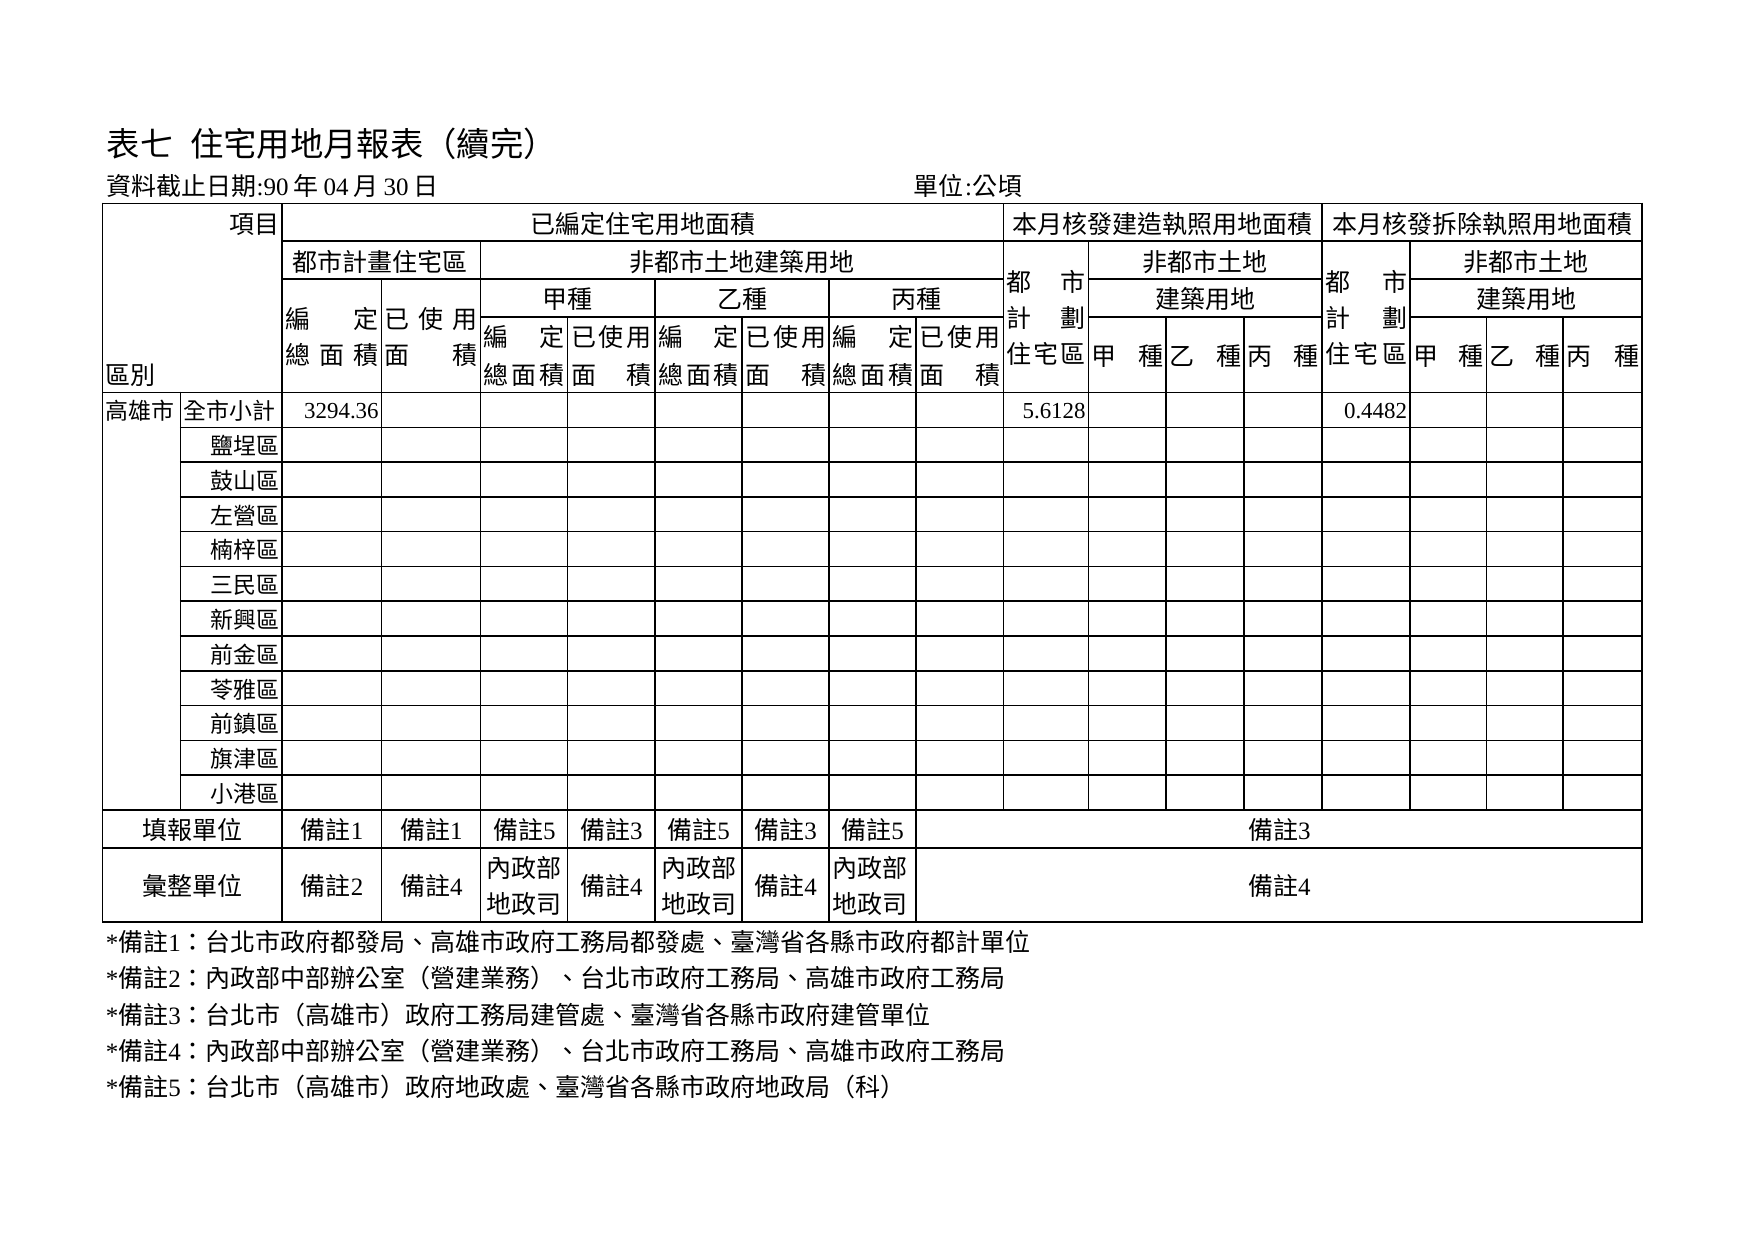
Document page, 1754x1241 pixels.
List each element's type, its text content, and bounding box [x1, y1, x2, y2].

table_cell [196, 316, 281, 354]
table_cell [382, 776, 480, 809]
table_cell [481, 741, 567, 774]
table_cell [1167, 602, 1243, 635]
table_cell [830, 532, 915, 566]
table_cell 面積 [743, 354, 828, 392]
table_cell [1487, 532, 1562, 566]
table_cell [743, 741, 828, 774]
table_cell 左營區 [181, 498, 281, 531]
table_cell [1089, 567, 1165, 600]
table_cell [1564, 428, 1641, 461]
table_cell [743, 498, 828, 531]
table_cell [743, 637, 828, 670]
table_cell [481, 672, 567, 705]
table_cell [1089, 637, 1165, 670]
table_cell [917, 776, 1003, 809]
table_cell [481, 706, 567, 739]
table_cell [1487, 672, 1562, 705]
table_cell [917, 672, 1003, 705]
table_cell [1004, 776, 1088, 809]
table_cell [382, 741, 480, 774]
table_cell [382, 463, 480, 496]
table_cell [481, 532, 567, 566]
table_cell [1323, 567, 1409, 600]
table_cell [1167, 567, 1243, 600]
table_cell [1564, 393, 1641, 426]
table_cell [568, 672, 654, 705]
table_cell [830, 428, 915, 461]
table_cell 編定 [656, 318, 741, 354]
table_cell 面積 [917, 354, 1003, 392]
table_cell [382, 393, 480, 426]
table_cell [1167, 428, 1243, 461]
table_cell [917, 498, 1003, 531]
table_cell [283, 498, 381, 531]
table_cell [1167, 463, 1243, 496]
table_cell [1089, 463, 1165, 496]
table_cell 5.6128 [1004, 393, 1088, 426]
table_cell [656, 706, 741, 739]
table_cell [1089, 498, 1165, 531]
table_cell [1004, 602, 1088, 635]
table_cell [481, 602, 567, 635]
table_cell 非都市土地 [1089, 242, 1321, 278]
table_cell [1411, 706, 1486, 739]
table_cell [196, 354, 281, 392]
table_cell 都市計畫住宅區 [283, 242, 480, 278]
table_cell 編定 總面積 [283, 280, 381, 392]
table_cell [1245, 602, 1321, 635]
table_cell [1564, 498, 1641, 531]
table_cell 丙種 [1564, 318, 1641, 392]
table_cell 鹽埕區 [181, 428, 281, 461]
table_header [103, 204, 196, 240]
table_cell [830, 567, 915, 600]
table_cell [1564, 532, 1641, 566]
table_cell [283, 463, 381, 496]
table_cell [1167, 776, 1243, 809]
table_cell [917, 428, 1003, 461]
table_cell 甲種 [481, 280, 654, 316]
table_header 項目 [196, 204, 281, 240]
table_cell [382, 567, 480, 600]
table_cell 區別 [103, 354, 196, 392]
table_cell 總面積 [481, 354, 567, 392]
table_cell 0.4482 [1323, 393, 1409, 426]
table_cell [568, 602, 654, 635]
table_cell 備註3 [743, 811, 828, 847]
table_cell [917, 532, 1003, 566]
table_header 本月核發拆除執照用地面積 [1323, 204, 1641, 240]
table_cell [568, 393, 654, 426]
table_cell 備註4 [568, 849, 654, 921]
table_cell [656, 602, 741, 635]
table_cell 備註4 [743, 849, 828, 921]
table_cell [1411, 498, 1486, 531]
table_cell [568, 428, 654, 461]
table_cell [743, 463, 828, 496]
table_cell [1004, 428, 1088, 461]
table_cell [1487, 463, 1562, 496]
table_cell [743, 532, 828, 566]
table_cell [1323, 637, 1409, 670]
table_cell 高雄市 [103, 393, 180, 809]
table_cell [1323, 776, 1409, 809]
table_cell [743, 428, 828, 461]
table_cell 備註5 [830, 811, 915, 847]
table_cell [481, 776, 567, 809]
table_cell [1323, 706, 1409, 739]
table_cell [1167, 532, 1243, 566]
table_cell [917, 463, 1003, 496]
table_cell 總面積 [656, 354, 741, 392]
table_cell [1004, 741, 1088, 774]
table_cell 備註2 [283, 849, 381, 921]
table_cell [1245, 672, 1321, 705]
table_cell [1004, 532, 1088, 566]
table_cell 三民區 [181, 567, 281, 600]
table_cell 建築用地 [1411, 280, 1641, 316]
table_cell [283, 741, 381, 774]
table_cell [1167, 498, 1243, 531]
table_cell 楠梓區 [181, 532, 281, 566]
table_cell [568, 706, 654, 739]
table_cell [1564, 463, 1641, 496]
table_cell 小港區 [181, 776, 281, 809]
table_cell 3294.36 [283, 393, 381, 426]
table_cell [1004, 706, 1088, 739]
table_cell [743, 602, 828, 635]
table_cell 面積 [568, 354, 654, 392]
table_cell [656, 567, 741, 600]
table_cell 苓雅區 [181, 672, 281, 705]
table_cell [1564, 602, 1641, 635]
table_cell [656, 428, 741, 461]
table_cell [1323, 672, 1409, 705]
table_cell [917, 637, 1003, 670]
table_cell [917, 741, 1003, 774]
table_cell [568, 498, 654, 531]
table_header 本月核發建造執照用地面積 [1004, 204, 1321, 240]
table_cell [1487, 776, 1562, 809]
table_cell [283, 637, 381, 670]
table_cell [1089, 672, 1165, 705]
table_cell 已使用 面積 [382, 280, 480, 392]
table_cell 全市小計 [181, 393, 281, 426]
table_cell 非都市土地建築用地 [481, 242, 1003, 278]
table_cell [1411, 567, 1486, 600]
table_cell [830, 637, 915, 670]
table_cell [1487, 428, 1562, 461]
table_cell [656, 776, 741, 809]
table_cell [382, 602, 480, 635]
table_cell [1089, 428, 1165, 461]
table_cell 備註3 [917, 811, 1641, 847]
table_cell 乙種 [656, 280, 828, 316]
table_cell [1411, 741, 1486, 774]
table_cell [1245, 741, 1321, 774]
table_cell [656, 498, 741, 531]
table_cell *備註2：內政部中部辦公室（營建業務）、台北市政府工務局、高雄市政府工務局 [103, 959, 1642, 995]
table_cell 非都市土地 [1411, 242, 1641, 278]
table_cell [196, 240, 281, 278]
table_cell [481, 428, 567, 461]
table_cell [656, 463, 741, 496]
table_cell [568, 741, 654, 774]
table_cell 建築用地 [1089, 280, 1321, 316]
table_cell [1245, 637, 1321, 670]
table_cell 編定 [830, 318, 915, 354]
table_cell *備註5：台北市（高雄市）政府地政處、臺灣省各縣市政府地政局（科） [103, 1068, 1642, 1104]
table_cell 內政部 地政司 [656, 849, 741, 921]
table_cell [568, 532, 654, 566]
table_cell 甲種 [1411, 318, 1486, 392]
table_cell [1487, 393, 1562, 426]
table_cell [743, 776, 828, 809]
table_cell [1411, 463, 1486, 496]
table_cell [830, 393, 915, 426]
table_cell 編定 [481, 318, 567, 354]
table_cell [1167, 637, 1243, 670]
table_cell [481, 567, 567, 600]
table_cell [382, 637, 480, 670]
table_cell [830, 741, 915, 774]
table_cell [1411, 393, 1486, 426]
table_cell [1323, 602, 1409, 635]
table_cell [568, 776, 654, 809]
table_cell [1089, 776, 1165, 809]
table_cell 前金區 [181, 637, 281, 670]
table_cell [1487, 498, 1562, 531]
table_cell [1089, 393, 1165, 426]
table_cell [1004, 498, 1088, 531]
table_cell [382, 428, 480, 461]
table_cell 已使用 [568, 318, 654, 354]
table_header 已編定住宅用地面積 [283, 204, 1003, 240]
table_cell 已使用 [917, 318, 1003, 354]
table_cell 備註5 [481, 811, 567, 847]
table_cell [283, 567, 381, 600]
table_cell [830, 706, 915, 739]
table_cell [1245, 532, 1321, 566]
table_cell [830, 498, 915, 531]
table_cell [283, 602, 381, 635]
table_cell [1004, 463, 1088, 496]
table_cell [1245, 567, 1321, 600]
table_cell 都市 計劃 住宅區 [1004, 242, 1088, 392]
table_cell [656, 741, 741, 774]
table_cell [1411, 672, 1486, 705]
table_cell 乙種 [1487, 318, 1562, 392]
table_cell [1245, 463, 1321, 496]
table_cell [1411, 637, 1486, 670]
table_cell [1089, 706, 1165, 739]
table_cell [917, 602, 1003, 635]
table_cell [283, 672, 381, 705]
table_cell 彙整單位 [103, 849, 281, 921]
table_cell [481, 463, 567, 496]
table_cell [196, 278, 281, 316]
table_cell [1323, 428, 1409, 461]
table_cell [1167, 393, 1243, 426]
table_cell [1167, 741, 1243, 774]
table_cell [283, 532, 381, 566]
table_cell [382, 498, 480, 531]
table_cell 都市 計劃 住宅區 [1323, 242, 1409, 392]
table_cell 備註3 [568, 811, 654, 847]
table_cell [1245, 393, 1321, 426]
table_cell [830, 776, 915, 809]
table_cell [656, 393, 741, 426]
table_cell [1411, 532, 1486, 566]
table_cell [1089, 741, 1165, 774]
table_cell [830, 672, 915, 705]
table_cell 內政部 地政司 [481, 849, 567, 921]
table_cell [1564, 741, 1641, 774]
table_cell [917, 706, 1003, 739]
table_cell [283, 776, 381, 809]
table_cell [656, 532, 741, 566]
table_cell [481, 498, 567, 531]
table_cell [1089, 532, 1165, 566]
table_cell [283, 428, 381, 461]
table_cell 填報單位 [103, 811, 281, 847]
table_cell [1167, 706, 1243, 739]
table_cell 備註5 [656, 811, 741, 847]
table_cell [1323, 498, 1409, 531]
table_cell [1323, 463, 1409, 496]
table_cell 內政部 地政司 [830, 849, 915, 921]
table_cell [743, 672, 828, 705]
table_cell 旗津區 [181, 741, 281, 774]
table_cell *備註3：台北市（高雄市）政府工務局建管處、臺灣省各縣市政府建管單位 [103, 995, 1642, 1031]
table_cell [1411, 428, 1486, 461]
table_cell [481, 393, 567, 426]
table_cell [1564, 706, 1641, 739]
table_cell 備註1 [382, 811, 480, 847]
table_cell [1487, 741, 1562, 774]
table_cell [103, 240, 196, 278]
text 資料截止日期:90年04月30日 單位:公頃 [106, 166, 1648, 203]
table_cell 鼓山區 [181, 463, 281, 496]
table_cell 丙種 [830, 280, 1003, 316]
table_cell 新興區 [181, 602, 281, 635]
table_cell 丙種 [1245, 318, 1321, 392]
table_cell [1245, 428, 1321, 461]
table_cell [917, 567, 1003, 600]
table_cell [1564, 637, 1641, 670]
table_cell [1323, 532, 1409, 566]
table_cell [743, 706, 828, 739]
table_cell 甲種 [1089, 318, 1165, 392]
table_cell [1167, 672, 1243, 705]
table_cell [1245, 706, 1321, 739]
table_cell [1323, 741, 1409, 774]
table_cell [382, 532, 480, 566]
table_cell [1564, 567, 1641, 600]
table_cell [656, 637, 741, 670]
table_cell [568, 463, 654, 496]
table_cell [830, 463, 915, 496]
table_cell [1487, 706, 1562, 739]
table_cell 乙種 [1167, 318, 1243, 392]
table_cell [656, 672, 741, 705]
table_cell [743, 567, 828, 600]
table_cell [917, 393, 1003, 426]
table_cell [103, 278, 196, 316]
table_cell [743, 393, 828, 426]
table_cell *備註1：台北市政府都發局、高雄市政府工務局都發處、臺灣省各縣市政府都計單位 [103, 923, 1642, 959]
table_cell [103, 316, 196, 354]
text 表七 住宅用地月報表（續完） [106, 118, 1648, 166]
table_cell [1564, 672, 1641, 705]
table_cell 前鎮區 [181, 706, 281, 739]
table_cell [1564, 776, 1641, 809]
table_cell [1004, 672, 1088, 705]
table_cell [1245, 776, 1321, 809]
table_cell [1004, 637, 1088, 670]
table_cell 已使用 [743, 318, 828, 354]
table_cell [1411, 776, 1486, 809]
table_cell 備註4 [917, 849, 1641, 921]
table_cell [1487, 602, 1562, 635]
table_cell [1245, 498, 1321, 531]
table_cell [283, 706, 381, 739]
table_cell [382, 706, 480, 739]
table_cell [481, 637, 567, 670]
table_cell [1487, 567, 1562, 600]
table_cell [568, 567, 654, 600]
table_cell [1089, 602, 1165, 635]
table_cell [1411, 602, 1486, 635]
table_cell 總面積 [830, 354, 915, 392]
table_cell 備註4 [382, 849, 480, 921]
table_cell [568, 637, 654, 670]
table_cell [382, 672, 480, 705]
table_cell [830, 602, 915, 635]
table_cell 備註1 [283, 811, 381, 847]
table_cell *備註4：內政部中部辦公室（營建業務）、台北市政府工務局、高雄市政府工務局 [103, 1031, 1642, 1068]
table_cell [1004, 567, 1088, 600]
table_cell [1487, 637, 1562, 670]
